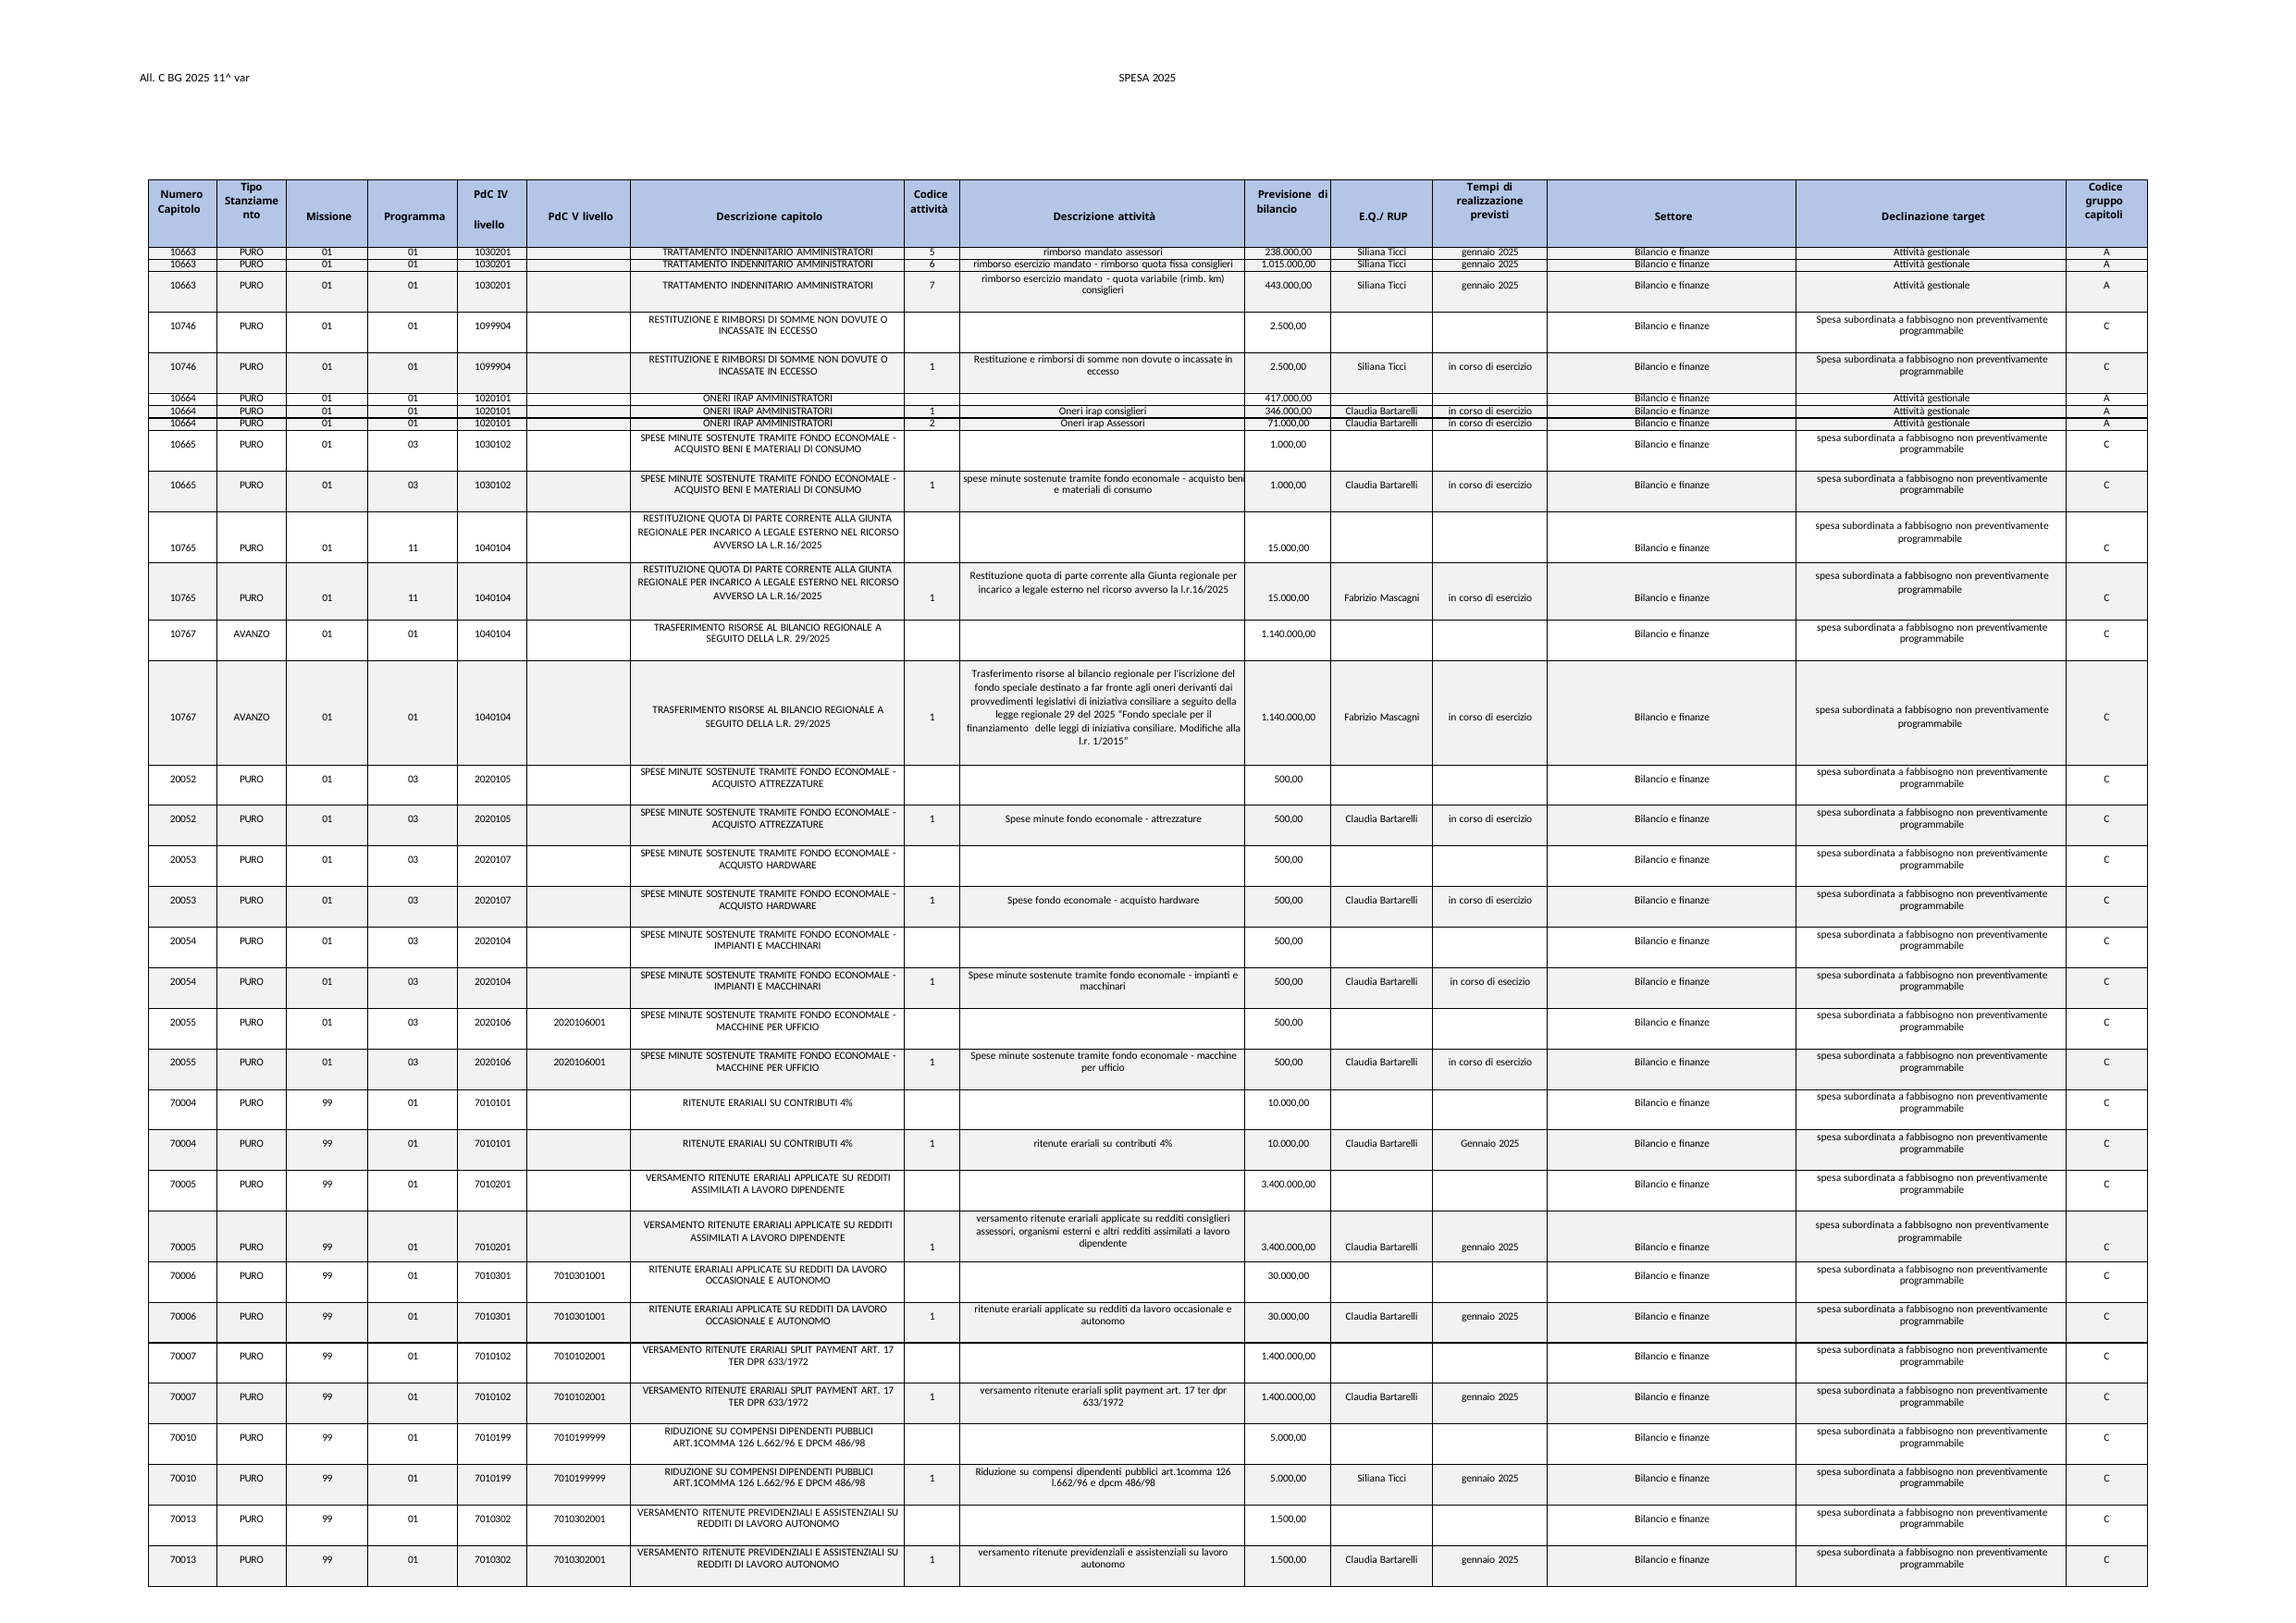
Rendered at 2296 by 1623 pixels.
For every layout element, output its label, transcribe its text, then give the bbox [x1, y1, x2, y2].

table_cell 01 [287, 512, 367, 561]
table_cell 1.000,00 [1245, 472, 1330, 511]
table_cell 500,00 [1245, 968, 1330, 1008]
table_cell PURO [217, 1506, 286, 1545]
table_cell versamento ritenute erariali split payment art. 17 ter dpr 633/1972 [960, 1383, 1244, 1423]
table_cell 2.500,00 [1245, 313, 1330, 352]
table_cell AVANZO [217, 621, 286, 660]
table_cell 1 [905, 353, 959, 392]
table_cell ritenute erariali su contributi 4% [960, 1130, 1244, 1170]
table_cell 10746 [149, 313, 216, 352]
table_cell Bilancio e finanze [1548, 353, 1796, 392]
table_cell [1331, 1009, 1432, 1048]
table_cell [960, 394, 1244, 405]
table_cell spesa subordinata a fabbisogno non preventivamente programmabile [1796, 512, 2066, 561]
table_cell Claudia Bartarelli [1331, 968, 1432, 1008]
table_cell Claudia Bartarelli [1331, 1546, 1432, 1585]
table_cell rimborso esercizio mandato - quota variabile (rimb. km) consiglieri [960, 272, 1244, 312]
table_cell 70005 [149, 1211, 216, 1261]
table_cell PURO [217, 1050, 286, 1088]
table_cell 03 [368, 846, 457, 886]
table_cell 20055 [149, 1050, 216, 1088]
table_cell gennaio 2025 [1433, 1383, 1547, 1423]
table_cell 99 [287, 1344, 367, 1383]
table_cell spesa subordinata a fabbisogno non preventivamente programmabile [1796, 968, 2066, 1008]
table_cell 99 [287, 1303, 367, 1342]
table_cell [1331, 1344, 1432, 1383]
table_cell A [2067, 406, 2147, 417]
table_cell 20054 [149, 928, 216, 967]
table_cell [527, 1211, 630, 1261]
table_cell Spese fondo economale - acquisto hardware [960, 887, 1244, 927]
table_cell 01 [368, 661, 457, 765]
table_cell [527, 431, 630, 471]
table_cell 1.500,00 [1245, 1506, 1330, 1545]
table_cell SPESE MINUTE SOSTENUTE TRAMITE FONDO ECONOMALE - MACCHINE PER UFFICIO [631, 1050, 904, 1088]
table_cell 01 [287, 431, 367, 471]
table_cell 01 [368, 406, 457, 417]
table_cell PURO [217, 1424, 286, 1464]
table_cell Riduzione su compensi dipendenti pubblici art.1comma 126 l.662/96 e dpcm 486/98 [960, 1465, 1244, 1505]
table_cell 7010199 [458, 1424, 526, 1464]
table_cell [905, 1424, 959, 1464]
table_cell SPESE MINUTE SOSTENUTE TRAMITE FONDO ECONOMALE - IMPIANTI E MACCHINARI [631, 928, 904, 967]
table_cell 03 [368, 766, 457, 805]
table_cell in corso di esercizio [1433, 406, 1547, 417]
table_cell 01 [287, 887, 367, 927]
table_cell Restituzione e rimborsi di somme non dovute o incassate in eccesso [960, 353, 1244, 392]
table_cell 7010102 [458, 1344, 526, 1383]
table_cell 1 [905, 1050, 959, 1088]
table_cell 7010201 [458, 1171, 526, 1211]
table_cell versamento ritenute erariali applicate su redditi consiglieri assessori, organismi esterni e altri redditi assimilati a lavoro dipendente [960, 1211, 1244, 1261]
table_cell C [2067, 512, 2147, 561]
table_cell Bilancio e finanze [1548, 766, 1796, 805]
table_cell Bilancio e finanze [1548, 1424, 1796, 1464]
table_cell 20055 [149, 1009, 216, 1048]
table_cell Bilancio e finanze [1548, 419, 1796, 430]
table_cell [960, 846, 1244, 886]
table_cell Bilancio e finanze [1548, 928, 1796, 967]
table_cell 01 [287, 472, 367, 511]
table_cell 03 [368, 968, 457, 1008]
table_cell 15.000,00 [1245, 563, 1330, 620]
table_cell [905, 1090, 959, 1129]
table_cell 1.500,00 [1245, 1546, 1330, 1585]
table_cell 10765 [149, 512, 216, 561]
table_cell 346.000,00 [1245, 406, 1330, 417]
table_cell 7010302 [458, 1546, 526, 1585]
table_cell 1 [905, 406, 959, 417]
table_cell in corso di esecizio [1433, 968, 1547, 1008]
table_cell 11 [368, 563, 457, 620]
table_cell C [2067, 1211, 2147, 1261]
table_cell 10665 [149, 431, 216, 471]
table_cell 99 [287, 1090, 367, 1129]
table_cell 01 [287, 968, 367, 1008]
table_cell 70013 [149, 1546, 216, 1585]
table_cell [1433, 621, 1547, 660]
table_cell C [2067, 1383, 2147, 1423]
table_cell 1040104 [458, 563, 526, 620]
table_cell in corso di esercizio [1433, 887, 1547, 927]
table_cell Bilancio e finanze [1548, 1211, 1796, 1261]
table_cell 70010 [149, 1424, 216, 1464]
table_cell 7010301001 [527, 1262, 630, 1302]
table_cell [527, 512, 630, 561]
table_cell [527, 661, 630, 765]
table_cell C [2067, 968, 2147, 1008]
table_cell [1331, 766, 1432, 805]
table_cell in corso di esercizio [1433, 805, 1547, 845]
table_cell [905, 1262, 959, 1302]
table_cell [527, 394, 630, 405]
table_cell 7010201 [458, 1211, 526, 1261]
table_cell 7010102001 [527, 1383, 630, 1423]
table_cell [527, 766, 630, 805]
table_cell 01 [287, 846, 367, 886]
table_cell versamento ritenute previdenziali e assistenziali su lavoro autonomo [960, 1546, 1244, 1585]
table_cell [960, 1171, 1244, 1211]
table_cell 20052 [149, 805, 216, 845]
table_cell [1331, 512, 1432, 561]
table_cell 1.000,00 [1245, 431, 1330, 471]
table_cell 1030201 [458, 272, 526, 312]
table_cell 01 [368, 394, 457, 405]
table_cell 443.000,00 [1245, 272, 1330, 312]
table_cell Bilancio e finanze [1548, 1465, 1796, 1505]
table_cell 01 [287, 928, 367, 967]
table_cell [905, 394, 959, 405]
table_cell in corso di esercizio [1433, 661, 1547, 765]
table_cell RESTITUZIONE E RIMBORSI DI SOMME NON DOVUTE O INCASSATE IN ECCESSO [631, 313, 904, 352]
table_cell C [2067, 846, 2147, 886]
table_cell [527, 563, 630, 620]
table_cell PURO [217, 472, 286, 511]
table_cell RESTITUZIONE QUOTA DI PARTE CORRENTE ALLA GIUNTA REGIONALE PER INCARICO A LEGALE ESTERNO NEL RICORSO AVVERSO LA L.R.16/2025 [631, 512, 904, 561]
table_cell 3.400.000,00 [1245, 1211, 1330, 1261]
table_cell 99 [287, 1424, 367, 1464]
table_cell [527, 928, 630, 967]
table_cell 1 [905, 1465, 959, 1505]
table_cell 01 [368, 313, 457, 352]
table_cell PURO [217, 928, 286, 967]
table_cell Bilancio e finanze [1548, 248, 1796, 258]
table_cell ritenute erariali applicate su redditi da lavoro occasionale e autonomo [960, 1303, 1244, 1342]
table_cell Fabrizio Mascagni [1331, 661, 1432, 765]
table_header Tempi di realizzazione previsti [1433, 180, 1547, 247]
table_header Missione [287, 180, 367, 247]
table_cell Bilancio e finanze [1548, 472, 1796, 511]
table_cell Bilancio e finanze [1548, 1171, 1796, 1211]
table_cell 2 [905, 419, 959, 430]
table_cell PURO [217, 766, 286, 805]
table_cell [960, 928, 1244, 967]
table_cell Bilancio e finanze [1548, 1383, 1796, 1423]
table_cell PURO [217, 1130, 286, 1170]
table_cell spese minute sostenute tramite fondo economale - acquisto beni e materiali di consumo [960, 472, 1244, 511]
table_cell [905, 621, 959, 660]
table_cell ONERI IRAP AMMINISTRATORI [631, 406, 904, 417]
table_cell in corso di esercizio [1433, 353, 1547, 392]
table_cell spesa subordinata a fabbisogno non preventivamente programmabile [1796, 1009, 2066, 1048]
table_cell SPESE MINUTE SOSTENUTE TRAMITE FONDO ECONOMALE - ACQUISTO BENI E MATERIALI DI CONSUMO [631, 431, 904, 471]
table_cell [1433, 512, 1547, 561]
table_cell gennaio 2025 [1433, 248, 1547, 258]
table_cell rimborso esercizio mandato - rimborso quota fissa consiglieri [960, 260, 1244, 271]
table_cell 70005 [149, 1171, 216, 1211]
table_cell PURO [217, 512, 286, 561]
table_cell C [2067, 1465, 2147, 1505]
table_cell 6 [905, 260, 959, 271]
table_header Numero Capitolo [149, 180, 216, 247]
table_cell VERSAMENTO RITENUTE ERARIALI SPLIT PAYMENT ART. 17 TER DPR 633/1972 [631, 1344, 904, 1383]
table_cell 500,00 [1245, 766, 1330, 805]
table_cell Bilancio e finanze [1548, 846, 1796, 886]
table_cell [527, 353, 630, 392]
table_cell 7010102 [458, 1383, 526, 1423]
table_cell spesa subordinata a fabbisogno non preventivamente programmabile [1796, 472, 2066, 511]
table_cell Attività gestionale [1796, 394, 2066, 405]
table_cell RITENUTE ERARIALI SU CONTRIBUTI 4% [631, 1090, 904, 1129]
table_cell spesa subordinata a fabbisogno non preventivamente programmabile [1796, 766, 2066, 805]
table_cell 03 [368, 928, 457, 967]
table_cell 01 [287, 313, 367, 352]
table_cell Bilancio e finanze [1548, 1546, 1796, 1585]
table_cell 01 [368, 272, 457, 312]
table_cell [527, 887, 630, 927]
table_cell 01 [287, 406, 367, 417]
table_cell 01 [368, 353, 457, 392]
table_cell C [2067, 353, 2147, 392]
table_cell SPESE MINUTE SOSTENUTE TRAMITE FONDO ECONOMALE - ACQUISTO BENI E MATERIALI DI CONSUMO [631, 472, 904, 511]
table_cell Trasferimento risorse al bilancio regionale per l'iscrizione del fondo speciale destinato a far fronte agli oneri derivanti dai provvedimenti legislativi di iniziativa consiliare a seguito della legge regionale 29 del 2025 “Fondo speciale per il finanziamento delle leggi di iniziativa consiliare. Modifiche alla l.r. 1/2015” [960, 661, 1244, 765]
table_cell C [2067, 1009, 2147, 1048]
table_cell [527, 260, 630, 271]
table_cell Bilancio e finanze [1548, 431, 1796, 471]
table_header Settore [1548, 180, 1796, 247]
table_cell [1433, 846, 1547, 886]
table_cell SPESE MINUTE SOSTENUTE TRAMITE FONDO ECONOMALE - MACCHINE PER UFFICIO [631, 1009, 904, 1048]
table_cell spesa subordinata a fabbisogno non preventivamente programmabile [1796, 1050, 2066, 1088]
table_cell [527, 313, 630, 352]
table_cell C [2067, 1171, 2147, 1211]
table_cell 70004 [149, 1090, 216, 1129]
table_cell 99 [287, 1465, 367, 1505]
table_header Tipo Stanziame nto [217, 180, 286, 247]
table_cell 10.000,00 [1245, 1130, 1330, 1170]
table_cell spesa subordinata a fabbisogno non preventivamente programmabile [1796, 1546, 2066, 1585]
table_cell 20053 [149, 846, 216, 886]
table_cell 2020107 [458, 846, 526, 886]
table_cell 1.400.000,00 [1245, 1344, 1330, 1383]
table_cell 2020105 [458, 766, 526, 805]
table_cell 7010301001 [527, 1303, 630, 1342]
table_cell [527, 968, 630, 1008]
table_cell [1331, 1171, 1432, 1211]
table_cell 01 [368, 1506, 457, 1545]
table_cell gennaio 2025 [1433, 272, 1547, 312]
table_cell [1331, 1090, 1432, 1129]
table_cell [527, 248, 630, 258]
table_cell 01 [287, 1009, 367, 1048]
table_cell [960, 1424, 1244, 1464]
table_cell ONERI IRAP AMMINISTRATORI [631, 394, 904, 405]
table_cell A [2067, 394, 2147, 405]
table_cell 01 [287, 766, 367, 805]
table_cell A [2067, 248, 2147, 258]
table_cell 20052 [149, 766, 216, 805]
table_cell Gennaio 2025 [1433, 1130, 1547, 1170]
table_cell RIDUZIONE SU COMPENSI DIPENDENTI PUBBLICI ART.1COMMA 126 L.662/96 E DPCM 486/98 [631, 1424, 904, 1464]
table_cell VERSAMENTO RITENUTE ERARIALI APPLICATE SU REDDITI ASSIMILATI A LAVORO DIPENDENTE [631, 1171, 904, 1211]
table_cell gennaio 2025 [1433, 260, 1547, 271]
table_cell C [2067, 1424, 2147, 1464]
table_cell Spesa subordinata a fabbisogno non preventivamente programmabile [1796, 353, 2066, 392]
table_cell Claudia Bartarelli [1331, 1050, 1432, 1088]
table_cell [527, 621, 630, 660]
table_cell spesa subordinata a fabbisogno non preventivamente programmabile [1796, 1383, 2066, 1423]
table_cell Attività gestionale [1796, 272, 2066, 312]
table_cell 03 [368, 887, 457, 927]
table_cell [905, 928, 959, 967]
table_cell [527, 472, 630, 511]
table_cell 01 [368, 1171, 457, 1211]
table_cell [960, 1090, 1244, 1129]
table_cell 01 [368, 1130, 457, 1170]
table_cell 10663 [149, 272, 216, 312]
table_cell PURO [217, 406, 286, 417]
table_cell spesa subordinata a fabbisogno non preventivamente programmabile [1796, 1090, 2066, 1129]
table_cell 01 [287, 353, 367, 392]
table_cell 11 [368, 512, 457, 561]
table_cell 99 [287, 1262, 367, 1302]
table_cell 1.400.000,00 [1245, 1383, 1330, 1423]
table_cell 10664 [149, 419, 216, 430]
table_cell 01 [368, 1383, 457, 1423]
table_cell 1.140.000,00 [1245, 661, 1330, 765]
table_cell C [2067, 621, 2147, 660]
table_cell PURO [217, 1303, 286, 1342]
table_cell Fabrizio Mascagni [1331, 563, 1432, 620]
table_cell 70010 [149, 1465, 216, 1505]
table_cell 7010302001 [527, 1506, 630, 1545]
table_cell 1 [905, 805, 959, 845]
table_cell Siliana Ticci [1331, 353, 1432, 392]
table_cell 10765 [149, 563, 216, 620]
table_cell 01 [287, 1050, 367, 1088]
table_header PdC V livello [527, 180, 630, 247]
table_cell C [2067, 313, 2147, 352]
table_cell spesa subordinata a fabbisogno non preventivamente programmabile [1796, 805, 2066, 845]
table_cell 2020106001 [527, 1009, 630, 1048]
table_cell Spese minute sostenute tramite fondo economale - macchine per ufficio [960, 1050, 1244, 1088]
table_cell C [2067, 928, 2147, 967]
table_cell gennaio 2025 [1433, 1546, 1547, 1585]
table_cell ONERI IRAP AMMINISTRATORI [631, 419, 904, 430]
table_cell [1331, 1262, 1432, 1302]
table_cell 01 [287, 260, 367, 271]
table_cell [960, 512, 1244, 561]
table_cell 7010199999 [527, 1424, 630, 1464]
table_cell [1433, 394, 1547, 405]
table_cell Claudia Bartarelli [1331, 1383, 1432, 1423]
table_cell PURO [217, 1171, 286, 1211]
table_cell 01 [368, 1303, 457, 1342]
table_cell SPESE MINUTE SOSTENUTE TRAMITE FONDO ECONOMALE - IMPIANTI E MACCHINARI [631, 968, 904, 1008]
table_cell 1030201 [458, 260, 526, 271]
table_cell 7010102001 [527, 1344, 630, 1383]
table_cell [960, 1344, 1244, 1383]
table_cell 500,00 [1245, 1009, 1330, 1048]
table_cell [960, 1009, 1244, 1048]
table_cell Claudia Bartarelli [1331, 472, 1432, 511]
table_cell [527, 805, 630, 845]
table_cell 500,00 [1245, 1050, 1330, 1088]
table_cell 1 [905, 1130, 959, 1170]
table_cell [1331, 1506, 1432, 1545]
table_cell 70004 [149, 1130, 216, 1170]
table_cell spesa subordinata a fabbisogno non preventivamente programmabile [1796, 431, 2066, 471]
table_cell [1433, 1506, 1547, 1545]
table_cell 1 [905, 1303, 959, 1342]
table_cell Bilancio e finanze [1548, 1009, 1796, 1048]
table_cell TRATTAMENTO INDENNITARIO AMMINISTRATORI [631, 248, 904, 258]
table_cell in corso di esercizio [1433, 419, 1547, 430]
table_cell Bilancio e finanze [1548, 563, 1796, 620]
table_cell 01 [368, 1211, 457, 1261]
table_cell C [2067, 1303, 2147, 1342]
table_cell 1 [905, 1546, 959, 1585]
table_cell 99 [287, 1130, 367, 1170]
table_cell 1 [905, 563, 959, 620]
table_cell [1331, 621, 1432, 660]
table_cell RESTITUZIONE E RIMBORSI DI SOMME NON DOVUTE O INCASSATE IN ECCESSO [631, 353, 904, 392]
table_cell C [2067, 472, 2147, 511]
table_cell 1.140.000,00 [1245, 621, 1330, 660]
table_cell 1020101 [458, 419, 526, 430]
table_cell 70006 [149, 1262, 216, 1302]
table_cell C [2067, 1344, 2147, 1383]
table_cell [1331, 394, 1432, 405]
table_cell 20053 [149, 887, 216, 927]
table_cell 1020101 [458, 394, 526, 405]
table_cell 2020107 [458, 887, 526, 927]
table_cell [905, 1344, 959, 1383]
table_cell Bilancio e finanze [1548, 260, 1796, 271]
table_header Descrizione capitolo [631, 180, 904, 247]
table_cell PURO [217, 260, 286, 271]
table_cell 10663 [149, 260, 216, 271]
table_cell PURO [217, 248, 286, 258]
table_cell [905, 1506, 959, 1545]
table_cell [527, 846, 630, 886]
table_cell 1020101 [458, 406, 526, 417]
table_cell 01 [368, 260, 457, 271]
table_cell Siliana Ticci [1331, 272, 1432, 312]
table_cell Siliana Ticci [1331, 248, 1432, 258]
table_cell [905, 512, 959, 561]
table_cell [1433, 766, 1547, 805]
table_cell Bilancio e finanze [1548, 621, 1796, 660]
table_cell PURO [217, 419, 286, 430]
table_cell 500,00 [1245, 928, 1330, 967]
table_cell 5.000,00 [1245, 1465, 1330, 1505]
table_cell 2020105 [458, 805, 526, 845]
table_cell PURO [217, 846, 286, 886]
table_header Declinazione target [1796, 180, 2066, 247]
table_cell [1433, 928, 1547, 967]
table_cell 01 [368, 1090, 457, 1129]
table_cell [905, 431, 959, 471]
table_cell 01 [287, 272, 367, 312]
table_cell spesa subordinata a fabbisogno non preventivamente programmabile [1796, 1130, 2066, 1170]
table_cell [905, 313, 959, 352]
table_cell 500,00 [1245, 805, 1330, 845]
table_cell Claudia Bartarelli [1331, 1130, 1432, 1170]
table_cell Spese minute fondo economale - attrezzature [960, 805, 1244, 845]
table_cell [527, 1171, 630, 1211]
table_cell [960, 766, 1244, 805]
table_cell 15.000,00 [1245, 512, 1330, 561]
table_cell A [2067, 260, 2147, 271]
table_cell 7010302001 [527, 1546, 630, 1585]
table_cell gennaio 2025 [1433, 1465, 1547, 1505]
table_cell 7010301 [458, 1303, 526, 1342]
table_cell C [2067, 1262, 2147, 1302]
table_cell TRASFERIMENTO RISORSE AL BILANCIO REGIONALE A SEGUITO DELLA L.R. 29/2025 [631, 661, 904, 765]
table_cell 10663 [149, 248, 216, 258]
table_cell spesa subordinata a fabbisogno non preventivamente programmabile [1796, 661, 2066, 765]
table_cell 1 [905, 968, 959, 1008]
table_cell 03 [368, 472, 457, 511]
table_cell Spese minute sostenute tramite fondo economale - impianti e macchinari [960, 968, 1244, 1008]
table_cell C [2067, 563, 2147, 620]
table_header PdC IV livello [458, 180, 526, 247]
table_cell spesa subordinata a fabbisogno non preventivamente programmabile [1796, 1211, 2066, 1261]
table_cell 1099904 [458, 313, 526, 352]
table_cell 10.000,00 [1245, 1090, 1330, 1129]
table_cell A [2067, 272, 2147, 312]
table_cell Bilancio e finanze [1548, 1303, 1796, 1342]
table_cell PURO [217, 1090, 286, 1129]
table_cell 01 [368, 1344, 457, 1383]
table_cell rimborso mandato assessori [960, 248, 1244, 258]
table_cell 2020104 [458, 928, 526, 967]
table_cell 1 [905, 661, 959, 765]
table_cell PURO [217, 313, 286, 352]
table_header Codice attività [905, 180, 959, 247]
table_cell Bilancio e finanze [1548, 1344, 1796, 1383]
table_cell TRATTAMENTO INDENNITARIO AMMINISTRATORI [631, 260, 904, 271]
table_cell 03 [368, 805, 457, 845]
table_cell 1030102 [458, 472, 526, 511]
table_cell PURO [217, 1262, 286, 1302]
table_cell 10664 [149, 394, 216, 405]
table_cell 01 [368, 419, 457, 430]
table_header Codice gruppo capitoli [2067, 180, 2147, 247]
table_cell 01 [287, 419, 367, 430]
table_cell PURO [217, 968, 286, 1008]
table_cell VERSAMENTO RITENUTE PREVIDENZIALI E ASSISTENZIALI SU REDDITI DI LAVORO AUTONOMO [631, 1506, 904, 1545]
table_cell SPESE MINUTE SOSTENUTE TRAMITE FONDO ECONOMALE - ACQUISTO HARDWARE [631, 846, 904, 886]
table_cell Bilancio e finanze [1548, 887, 1796, 927]
table_cell RITENUTE ERARIALI APPLICATE SU REDDITI DA LAVORO OCCASIONALE E AUTONOMO [631, 1262, 904, 1302]
table_cell 01 [368, 248, 457, 258]
table_cell VERSAMENTO RITENUTE ERARIALI SPLIT PAYMENT ART. 17 TER DPR 633/1972 [631, 1383, 904, 1423]
table_cell C [2067, 431, 2147, 471]
table_cell A [2067, 419, 2147, 430]
table_cell spesa subordinata a fabbisogno non preventivamente programmabile [1796, 846, 2066, 886]
table_cell 99 [287, 1546, 367, 1585]
table_cell 71.000,00 [1245, 419, 1330, 430]
table_cell Bilancio e finanze [1548, 1130, 1796, 1170]
table_cell [960, 621, 1244, 660]
table_cell 2020106 [458, 1050, 526, 1088]
table_cell 03 [368, 431, 457, 471]
table_cell 1030201 [458, 248, 526, 258]
table_cell 30.000,00 [1245, 1303, 1330, 1342]
table_cell [527, 419, 630, 430]
table_cell spesa subordinata a fabbisogno non preventivamente programmabile [1796, 887, 2066, 927]
table_cell in corso di esercizio [1433, 1050, 1547, 1088]
table_cell 1030102 [458, 431, 526, 471]
table_cell [960, 1262, 1244, 1302]
table_cell 7010199999 [527, 1465, 630, 1505]
table_cell 1.015.000,00 [1245, 260, 1330, 271]
table_cell 03 [368, 1009, 457, 1048]
table_cell [960, 313, 1244, 352]
table_cell [905, 1171, 959, 1211]
table_cell Bilancio e finanze [1548, 805, 1796, 845]
table_cell spesa subordinata a fabbisogno non preventivamente programmabile [1796, 621, 2066, 660]
table_cell [960, 1506, 1244, 1545]
table_cell 2.500,00 [1245, 353, 1330, 392]
table_cell C [2067, 805, 2147, 845]
table_cell 1040104 [458, 621, 526, 660]
table_cell 5.000,00 [1245, 1424, 1330, 1464]
table_cell PURO [217, 1465, 286, 1505]
table_cell 3.400.000,00 [1245, 1171, 1330, 1211]
table_cell 500,00 [1245, 887, 1330, 927]
table_cell [1433, 431, 1547, 471]
table_cell [960, 431, 1244, 471]
table_cell SPESE MINUTE SOSTENUTE TRAMITE FONDO ECONOMALE - ACQUISTO ATTREZZATURE [631, 766, 904, 805]
table_cell 1 [905, 887, 959, 927]
table_cell 99 [287, 1171, 367, 1211]
table_cell 01 [287, 563, 367, 620]
table_cell RESTITUZIONE QUOTA DI PARTE CORRENTE ALLA GIUNTA REGIONALE PER INCARICO A LEGALE ESTERNO NEL RICORSO AVVERSO LA L.R.16/2025 [631, 563, 904, 620]
table_cell [527, 272, 630, 312]
table_cell gennaio 2025 [1433, 1303, 1547, 1342]
table_cell spesa subordinata a fabbisogno non preventivamente programmabile [1796, 1424, 2066, 1464]
table_cell 417.000,00 [1245, 394, 1330, 405]
table_cell [1331, 846, 1432, 886]
table_cell 2020104 [458, 968, 526, 1008]
table_cell [1331, 1424, 1432, 1464]
table_cell 1040104 [458, 661, 526, 765]
table_cell C [2067, 661, 2147, 765]
table_cell Bilancio e finanze [1548, 1262, 1796, 1302]
table_cell 2020106001 [527, 1050, 630, 1088]
table_cell Restituzione quota di parte corrente alla Giunta regionale per incarico a legale esterno nel ricorso avverso la l.r.16/2025 [960, 563, 1244, 620]
table_cell PURO [217, 563, 286, 620]
table_cell 7010101 [458, 1090, 526, 1129]
table_cell C [2067, 1506, 2147, 1545]
table_cell PURO [217, 1344, 286, 1383]
table_cell Bilancio e finanze [1548, 272, 1796, 312]
table_cell C [2067, 1130, 2147, 1170]
table_cell PURO [217, 353, 286, 392]
table_cell 1 [905, 1211, 959, 1261]
table_cell 70006 [149, 1303, 216, 1342]
table_cell VERSAMENTO RITENUTE PREVIDENZIALI E ASSISTENZIALI SU REDDITI DI LAVORO AUTONOMO [631, 1546, 904, 1585]
table_cell [1433, 1344, 1547, 1383]
table_cell Siliana Ticci [1331, 1465, 1432, 1505]
table_cell 10664 [149, 406, 216, 417]
table_cell [1433, 1262, 1547, 1302]
table_cell C [2067, 887, 2147, 927]
table_cell 500,00 [1245, 846, 1330, 886]
table_cell [1433, 1009, 1547, 1048]
table_cell 1099904 [458, 353, 526, 392]
table_cell [527, 1130, 630, 1170]
table_cell Attività gestionale [1796, 419, 2066, 430]
table_cell 99 [287, 1211, 367, 1261]
table_cell Attività gestionale [1796, 260, 2066, 271]
table_cell in corso di esercizio [1433, 563, 1547, 620]
table_cell [905, 1009, 959, 1048]
table_cell spesa subordinata a fabbisogno non preventivamente programmabile [1796, 1506, 2066, 1545]
table_cell 01 [368, 1424, 457, 1464]
table_cell Bilancio e finanze [1548, 394, 1796, 405]
table_cell TRASFERIMENTO RISORSE AL BILANCIO REGIONALE A SEGUITO DELLA L.R. 29/2025 [631, 621, 904, 660]
table_header Previsione di bilancio [1245, 180, 1330, 247]
table_cell 01 [368, 1465, 457, 1505]
table_cell Bilancio e finanze [1548, 1090, 1796, 1129]
table_cell 01 [287, 805, 367, 845]
table_cell PURO [217, 431, 286, 471]
table_cell PURO [217, 1383, 286, 1423]
table_cell Oneri irap consiglieri [960, 406, 1244, 417]
table_cell gennaio 2025 [1433, 1211, 1547, 1261]
table_cell spesa subordinata a fabbisogno non preventivamente programmabile [1796, 1303, 2066, 1342]
table_cell [1433, 1424, 1547, 1464]
table_cell 99 [287, 1506, 367, 1545]
table_cell [1433, 1090, 1547, 1129]
table_cell [1331, 431, 1432, 471]
table_cell Bilancio e finanze [1548, 968, 1796, 1008]
table_cell 5 [905, 248, 959, 258]
table_cell 1040104 [458, 512, 526, 561]
table_cell Siliana Ticci [1331, 260, 1432, 271]
table_cell 10665 [149, 472, 216, 511]
table_cell Attività gestionale [1796, 406, 2066, 417]
table_cell 01 [287, 621, 367, 660]
table_cell [527, 1090, 630, 1129]
table_cell 7 [905, 272, 959, 312]
table_cell 20054 [149, 968, 216, 1008]
table_cell Bilancio e finanze [1548, 1050, 1796, 1088]
table_cell 01 [287, 661, 367, 765]
table_cell Claudia Bartarelli [1331, 419, 1432, 430]
table_cell 10746 [149, 353, 216, 392]
table_cell Bilancio e finanze [1548, 661, 1796, 765]
table_cell [527, 406, 630, 417]
table_cell Bilancio e finanze [1548, 512, 1796, 561]
table_cell Claudia Bartarelli [1331, 1303, 1432, 1342]
table_cell spesa subordinata a fabbisogno non preventivamente programmabile [1796, 1465, 2066, 1505]
table_header Descrizione attività [960, 180, 1244, 247]
table_cell Attività gestionale [1796, 248, 2066, 258]
table_cell spesa subordinata a fabbisogno non preventivamente programmabile [1796, 1344, 2066, 1383]
table_header Programma [368, 180, 457, 247]
table_cell PURO [217, 805, 286, 845]
table_cell RITENUTE ERARIALI APPLICATE SU REDDITI DA LAVORO OCCASIONALE E AUTONOMO [631, 1303, 904, 1342]
table_cell PURO [217, 887, 286, 927]
table_cell in corso di esercizio [1433, 472, 1547, 511]
table_cell [905, 846, 959, 886]
table_cell PURO [217, 272, 286, 312]
table_cell 01 [368, 1262, 457, 1302]
table_cell [1331, 928, 1432, 967]
table_cell 01 [368, 1546, 457, 1585]
table_cell PURO [217, 1211, 286, 1261]
table_cell 70013 [149, 1506, 216, 1545]
table_cell 01 [287, 248, 367, 258]
table_cell 03 [368, 1050, 457, 1088]
table_cell Oneri irap Assessori [960, 419, 1244, 430]
table_cell spesa subordinata a fabbisogno non preventivamente programmabile [1796, 1171, 2066, 1211]
table_cell RIDUZIONE SU COMPENSI DIPENDENTI PUBBLICI ART.1COMMA 126 L.662/96 E DPCM 486/98 [631, 1465, 904, 1505]
table_cell Claudia Bartarelli [1331, 406, 1432, 417]
table_cell Claudia Bartarelli [1331, 1211, 1432, 1261]
table_cell 10767 [149, 621, 216, 660]
table_cell [1433, 313, 1547, 352]
table_cell VERSAMENTO RITENUTE ERARIALI APPLICATE SU REDDITI ASSIMILATI A LAVORO DIPENDENTE [631, 1211, 904, 1261]
table_cell 2020106 [458, 1009, 526, 1048]
table_cell spesa subordinata a fabbisogno non preventivamente programmabile [1796, 928, 2066, 967]
table_cell AVANZO [217, 661, 286, 765]
table_cell PURO [217, 1546, 286, 1585]
table_cell [1433, 1171, 1547, 1211]
table_cell RITENUTE ERARIALI SU CONTRIBUTI 4% [631, 1130, 904, 1170]
table_cell C [2067, 1546, 2147, 1585]
table_cell 99 [287, 1383, 367, 1423]
table_cell TRATTAMENTO INDENNITARIO AMMINISTRATORI [631, 272, 904, 312]
table_cell 238.000,00 [1245, 248, 1330, 258]
table_cell [1331, 313, 1432, 352]
table_cell 7010101 [458, 1130, 526, 1170]
table_cell PURO [217, 394, 286, 405]
table_cell Bilancio e finanze [1548, 1506, 1796, 1545]
table_cell 70007 [149, 1344, 216, 1383]
table_cell C [2067, 1050, 2147, 1088]
table_cell spesa subordinata a fabbisogno non preventivamente programmabile [1796, 1262, 2066, 1302]
table_cell Bilancio e finanze [1548, 406, 1796, 417]
table_cell 01 [368, 621, 457, 660]
table_cell C [2067, 766, 2147, 805]
table_cell [905, 766, 959, 805]
table_cell SPESE MINUTE SOSTENUTE TRAMITE FONDO ECONOMALE - ACQUISTO HARDWARE [631, 887, 904, 927]
table_cell Spesa subordinata a fabbisogno non preventivamente programmabile [1796, 313, 2066, 352]
table_cell 7010199 [458, 1465, 526, 1505]
table_cell 7010301 [458, 1262, 526, 1302]
table_cell PURO [217, 1009, 286, 1048]
table_cell Bilancio e finanze [1548, 313, 1796, 352]
table_cell spesa subordinata a fabbisogno non preventivamente programmabile [1796, 563, 2066, 620]
table_cell 30.000,00 [1245, 1262, 1330, 1302]
table_cell 70007 [149, 1383, 216, 1423]
table_header E.Q./ RUP [1331, 180, 1432, 247]
table_cell SPESE MINUTE SOSTENUTE TRAMITE FONDO ECONOMALE - ACQUISTO ATTREZZATURE [631, 805, 904, 845]
table_cell 7010302 [458, 1506, 526, 1545]
table_cell Claudia Bartarelli [1331, 887, 1432, 927]
table_cell 01 [287, 394, 367, 405]
table_cell 1 [905, 472, 959, 511]
table_cell C [2067, 1090, 2147, 1129]
table_cell Claudia Bartarelli [1331, 805, 1432, 845]
table_cell 1 [905, 1383, 959, 1423]
table_cell 10767 [149, 661, 216, 765]
